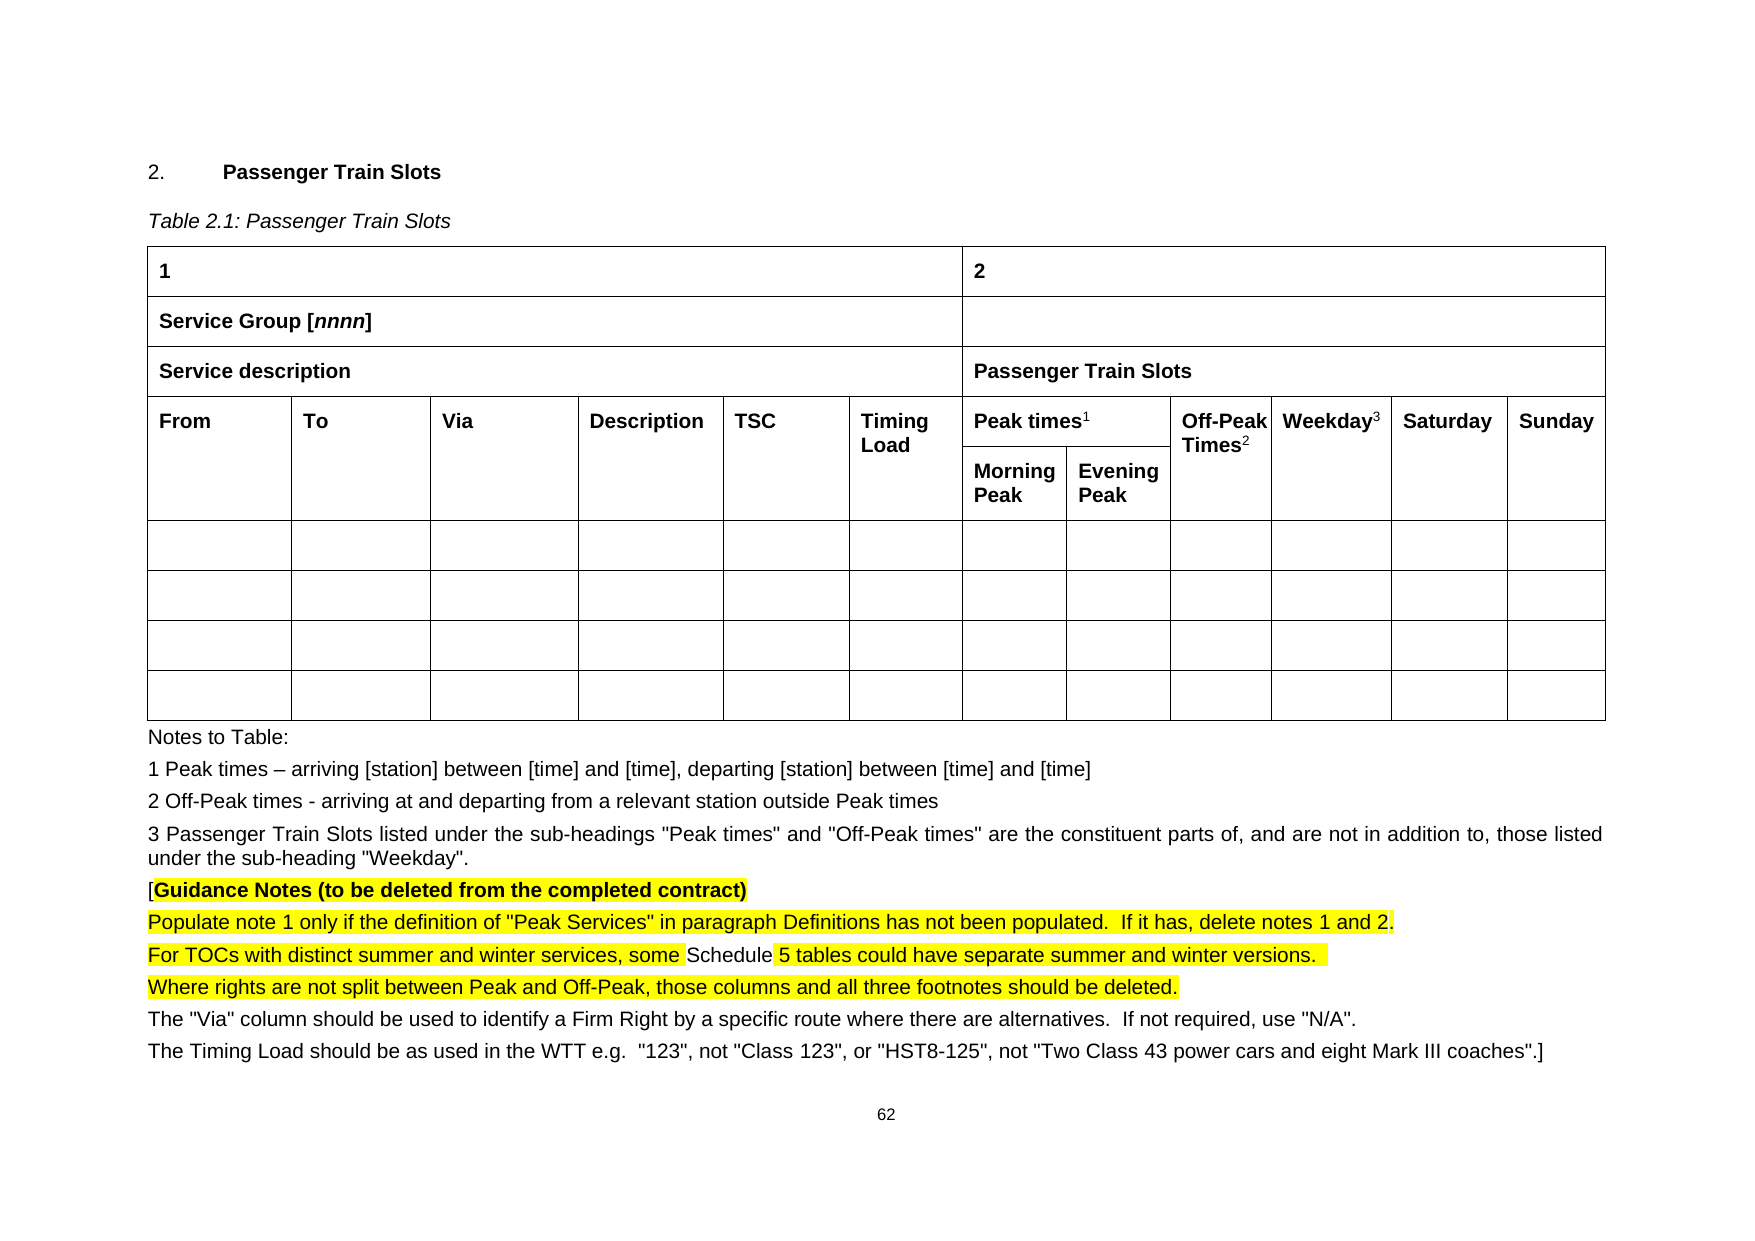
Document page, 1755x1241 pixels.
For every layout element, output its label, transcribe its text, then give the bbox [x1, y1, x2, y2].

table_cell [1508, 671, 1605, 719]
table_header 2 [963, 247, 1605, 296]
table_cell Off-Peak Times2 [1171, 397, 1271, 519]
table_cell [850, 671, 962, 719]
table_cell Evening Peak [1067, 447, 1170, 519]
table_cell [431, 621, 578, 669]
text [Guidance Notes (to be deleted from the completed contract) [148, 878, 1606, 902]
table_cell [1392, 671, 1507, 719]
table_cell [1171, 671, 1271, 719]
table_cell [1508, 521, 1605, 569]
table_cell [963, 621, 1066, 669]
table_cell From [148, 397, 291, 519]
table_cell [1392, 571, 1507, 619]
text 3 Passenger Train Slots listed under the sub-headings "Peak times" and "Off-Peak times" are the constituent parts of, and are not in addition to, those listed under the sub-heading "Weekday". [148, 822, 1606, 869]
text Populate note 1 only if the definition of "Peak Services" in paragraph 1 has not been populated. If it has, delete notes 1 and 2. [148, 910, 1606, 934]
table_cell [724, 671, 849, 719]
table_cell [1272, 521, 1391, 569]
table_cell [850, 521, 962, 569]
table_cell [292, 621, 430, 669]
table_cell [1272, 621, 1391, 669]
table_cell [1067, 621, 1170, 669]
table_cell [148, 521, 291, 569]
table_cell [148, 671, 291, 719]
table_cell [724, 571, 849, 619]
table_cell [579, 621, 723, 669]
table_cell [1392, 621, 1507, 669]
table_cell [963, 671, 1066, 719]
table_cell [1272, 671, 1391, 719]
table_cell [1171, 621, 1271, 669]
list Passenger Train Slots [148, 160, 1606, 184]
table_header 1 [148, 247, 962, 296]
text Table 2.1: Passenger Train Slots [148, 209, 1606, 233]
table_cell [1067, 571, 1170, 619]
text Notes to Table: [148, 725, 1606, 749]
table_cell [431, 671, 578, 719]
table_cell [1508, 571, 1605, 619]
text The Timing Load should be as used in the WTT e.g. "123", not "Class 123", or "HST8-125", not "Two Class 43 power cars and eight Mark III coaches".] [148, 1039, 1606, 1063]
table_cell To [292, 397, 430, 519]
table_cell [1067, 671, 1170, 719]
table_cell Service Group [nnnn] [148, 297, 962, 346]
table_cell [724, 521, 849, 569]
table_cell [1508, 621, 1605, 669]
table_cell Saturday [1392, 397, 1507, 519]
table_cell [1272, 571, 1391, 619]
table_cell [963, 571, 1066, 619]
text 2 Off-Peak times - arriving at and departing from a relevant station outside Peak times [148, 789, 1606, 813]
table_cell [148, 571, 291, 619]
text Where rights are not split between Peak and Off-Peak, those columns and all three footnotes should be deleted. [148, 975, 1606, 999]
table_cell [963, 297, 1605, 346]
table_cell [579, 571, 723, 619]
table_cell [850, 621, 962, 669]
table_cell [1392, 521, 1507, 569]
table_cell [431, 521, 578, 569]
text 1 Peak times – arriving [station] between [time] and [time], departing [station] between [time] and [time] [148, 757, 1606, 781]
table_cell Morning Peak [963, 447, 1066, 519]
table_cell Passenger Train Slots [963, 347, 1605, 396]
table_cell [579, 521, 723, 569]
table_cell Sunday [1508, 397, 1605, 519]
table_cell TSC [724, 397, 849, 519]
table_cell [1171, 521, 1271, 569]
table_cell [1171, 571, 1271, 619]
text For TOCs with distinct summer and winter services, some Schedule 5 tables could have separate summer and winter versions. [148, 942, 1606, 966]
table_cell Peak times1 [963, 397, 1170, 446]
text The "Via" column should be used to identify a Firm Right by a specific route where there are alternatives. If not required, use "N/A". [148, 1007, 1606, 1031]
table_cell Timing Load [850, 397, 962, 519]
table_cell [148, 621, 291, 669]
table_cell [292, 521, 430, 569]
table_cell Service description [148, 347, 962, 396]
table_cell [292, 671, 430, 719]
table_cell Weekday3 [1272, 397, 1391, 519]
table_cell [850, 571, 962, 619]
table_cell [431, 571, 578, 619]
table_cell [1067, 521, 1170, 569]
table_cell [579, 671, 723, 719]
table_cell Via [431, 397, 578, 519]
table_cell Description [579, 397, 723, 519]
table_cell [724, 621, 849, 669]
table_cell [963, 521, 1066, 569]
table_cell [292, 571, 430, 619]
